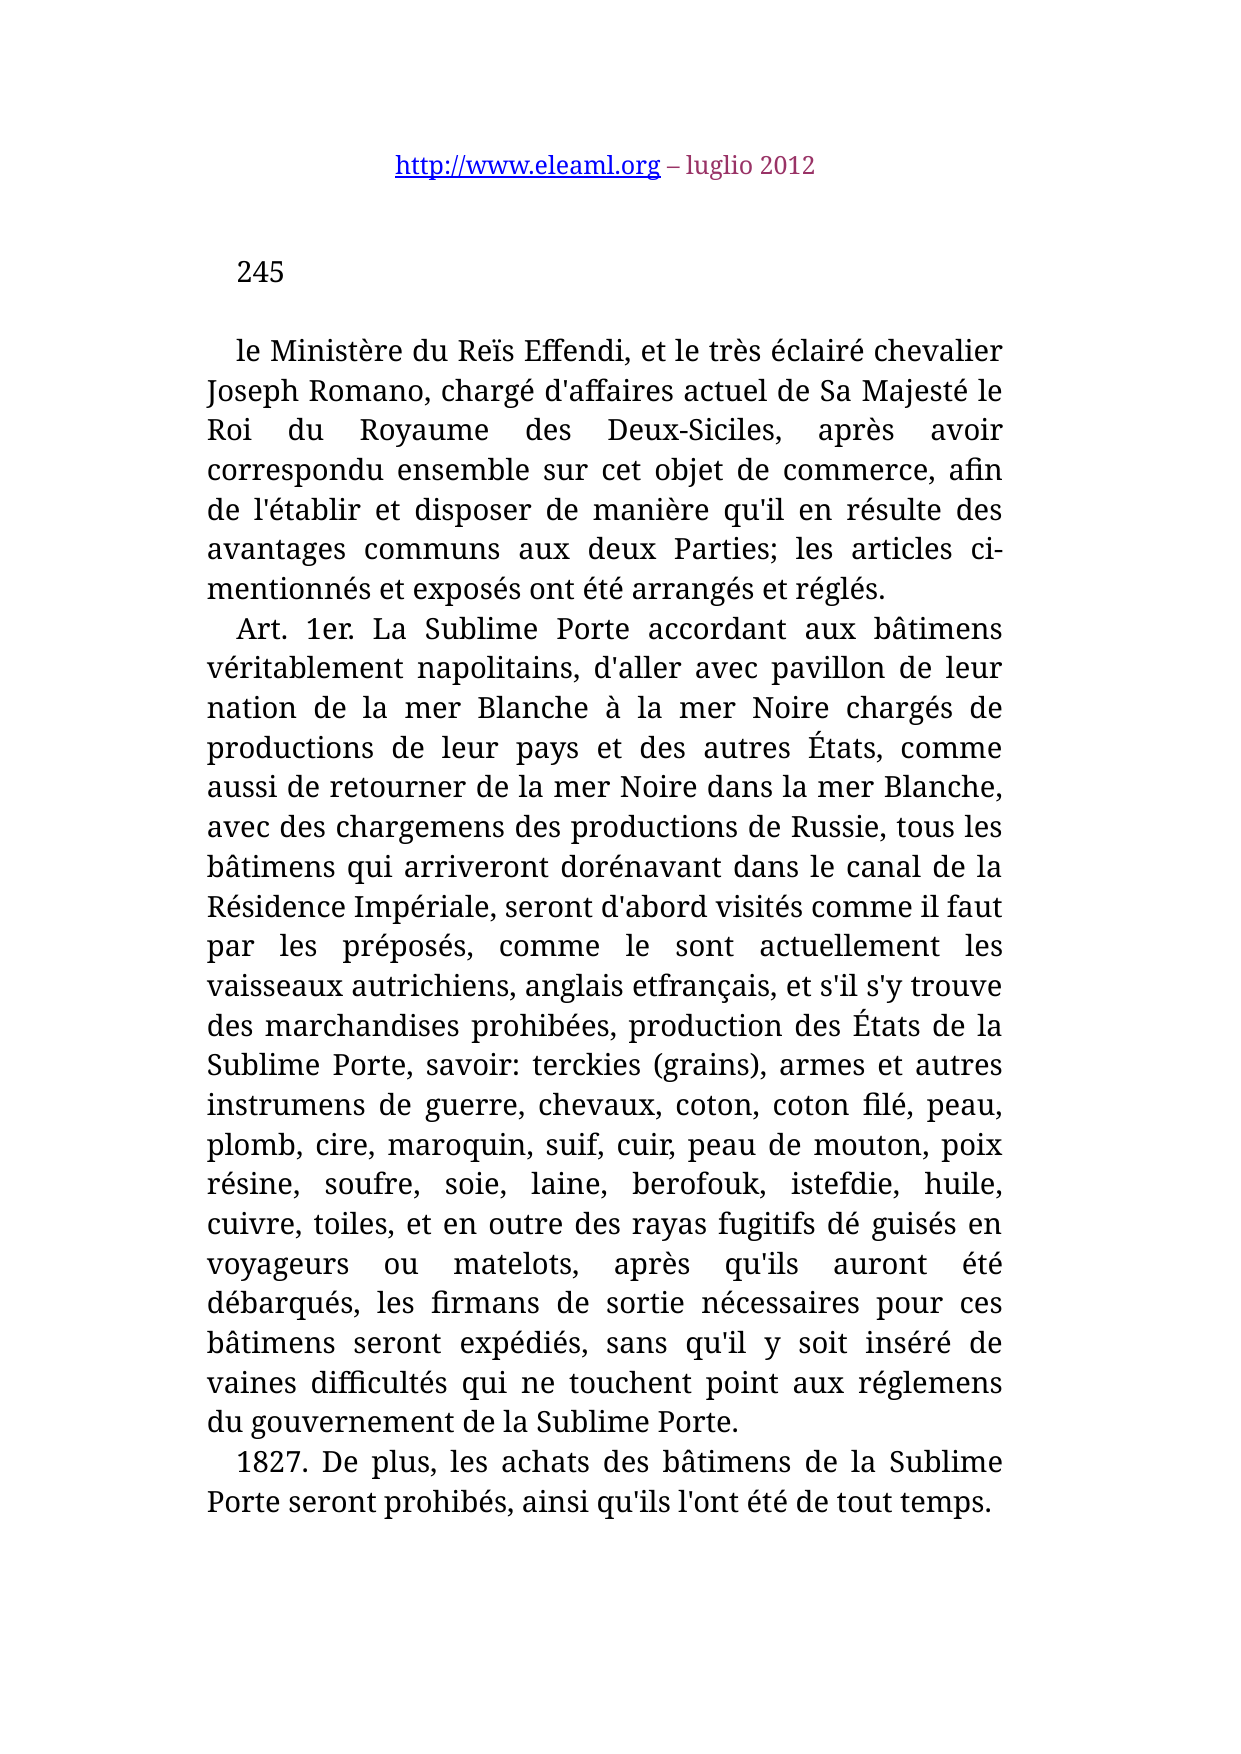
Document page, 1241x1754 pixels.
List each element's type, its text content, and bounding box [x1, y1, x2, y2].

text 245 [207, 251, 1004, 291]
text 1827. De plus, les achats des bâtimens de la Sublime Porte seront prohibés, ainsi qu'ils l'ont été de tout temps. [207, 1441, 1004, 1521]
text Art. 1er. La Sublime Porte accordant aux bâtimens véritablement napolitains, d'aller avec pavillon de leur nation de la mer Blanche à la mer Noire chargés de productions de leur pays et des autres États, comme aussi de retourner de la mer Noire dans la mer Blanche, avec des chargemens des productions de Russie, tous les bâtimens qui arriveront dorénavant dans le canal de la Résidence Impériale, seront d'abord visités comme il faut par les préposés, comme le sont actuellement les vaisseaux autrichiens, anglais etfrançais, et s'il s'y trouve des marchandises prohibées, production des États de la Sublime Porte, savoir: terckies (grains), armes et autres instrumens de guerre, chevaux, coton, coton filé, peau, plomb, cire, maroquin, suif, cuir, peau de mouton, poix résine, soufre, soie, laine, berofouk, istefdie, huile, cuivre, toiles, et en outre des rayas fugitifs dé guisés en voyageurs ou matelots, après qu'ils auront été débarqués, les firmans de sortie nécessaires pour ces bâtimens seront expédiés, sans qu'il y soit inséré de vaines difficultés qui ne touchent point aux réglemens du gouvernement de la Sublime Porte. [207, 608, 1004, 1441]
text le Ministère du Reïs Effendi, et le très éclairé chevalier Joseph Romano, chargé d'affaires actuel de Sa Majesté le Roi du Royaume des Deux-Siciles, après avoir correspondu ensemble sur cet objet de commerce, afin de l'établir et disposer de manière qu'il en résulte des avantages communs aux deux Parties; les articles ci-mentionnés et exposés ont été arrangés et réglés. [207, 330, 1004, 608]
